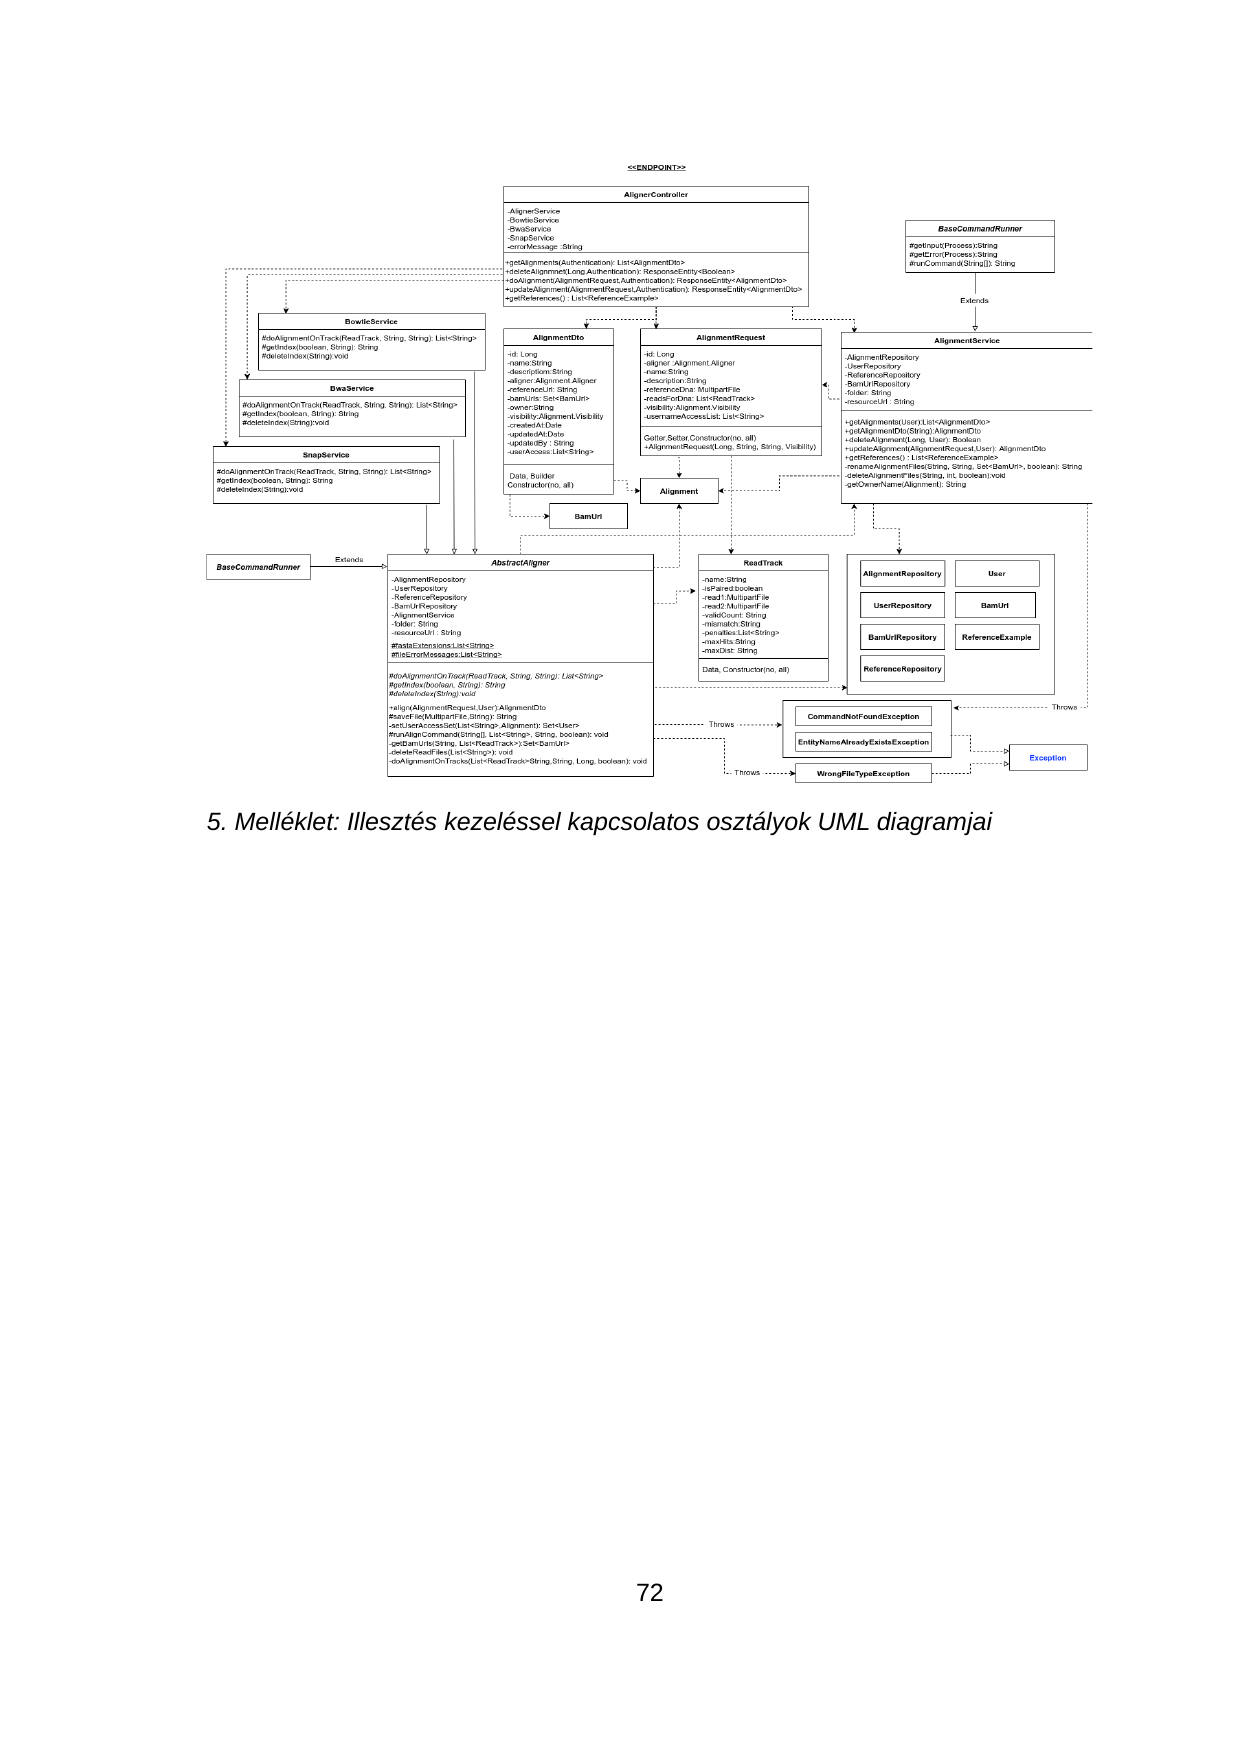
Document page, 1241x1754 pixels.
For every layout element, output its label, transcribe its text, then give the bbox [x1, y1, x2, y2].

text 5. Melléklet: Illesztés kezeléssel kapcsolatos osztályok UML diagramjai [207, 788, 1093, 836]
picture [206, 160, 1093, 788]
